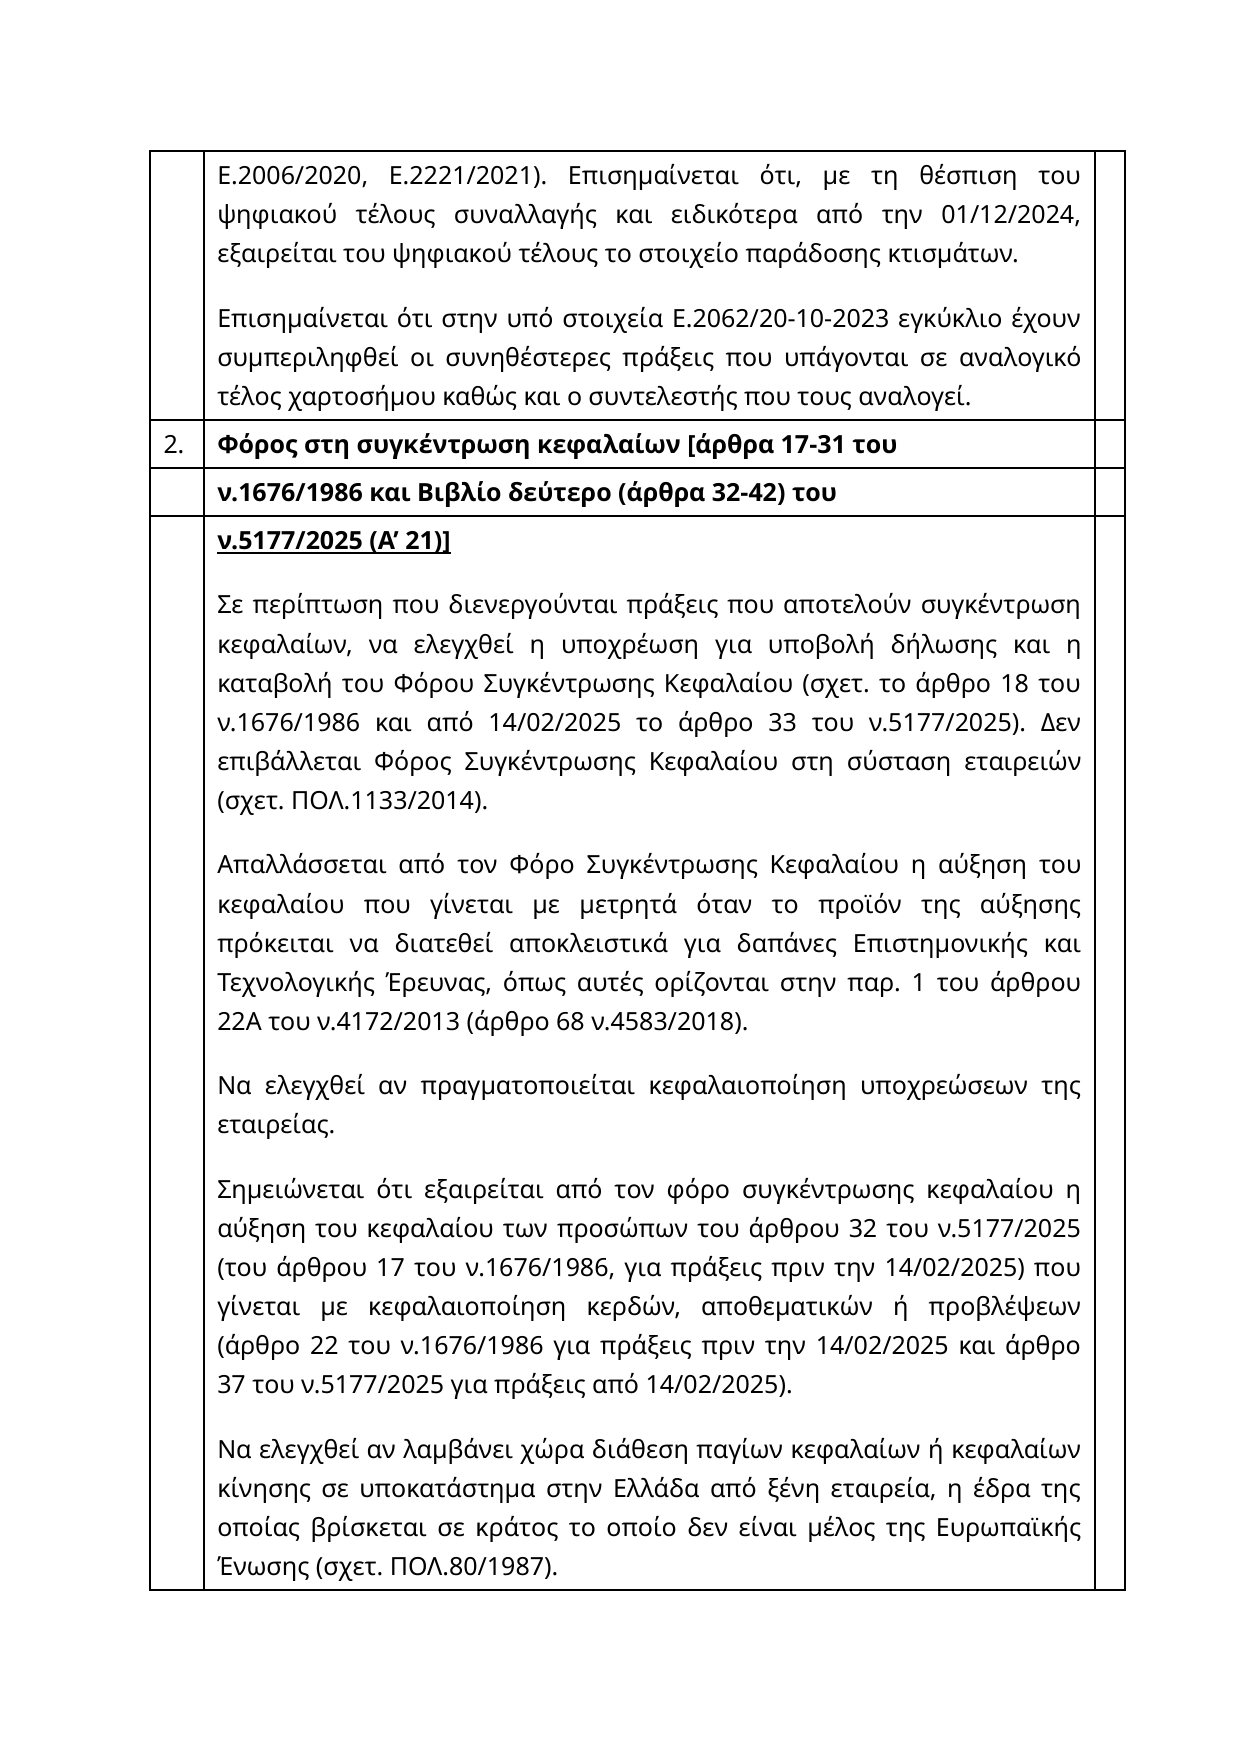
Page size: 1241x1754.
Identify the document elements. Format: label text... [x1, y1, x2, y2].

table_cell [1096, 421, 1124, 467]
table_cell 2. [151, 421, 203, 467]
table_cell [151, 517, 203, 1589]
table_cell ν.1676/1986 και Βιβλίο δεύτερο (άρθρα 32-42) του [205, 469, 1094, 515]
table_cell ν.5177/2025 (Α’ 21)] Σε περίπτωση που διενεργούνται πράξεις που αποτελούν συγκέντρωση κεφαλαίων, να ελεγχθεί η υποχρέωση για υποβολή δήλωσης και η καταβολή του Φόρου Συγκέντρωσης Κεφαλαίου (σχετ. το άρθρο 18 του ν.1676/1986 και από 14/02/2025 το άρθρο 33 του ν.5177/2025). Δεν επιβάλλεται Φόρος Συγκέντρωσης Κεφαλαίου στη σύσταση εταιρειών (σχετ. ΠΟΛ.1133/2014). Απαλλάσσεται από τον Φόρο Συγκέντρωσης Κεφαλαίου η αύξηση του κεφαλαίου που γίνεται με μετρητά όταν το προϊόν της αύξησης πρόκειται να διατεθεί αποκλειστικά για δαπάνες Επιστημονικής και Τεχνολογικής Έρευνας, όπως αυτές ορίζονται στην παρ. 1 του άρθρου 22Α του ν.4172/2013 (άρθρο 68 ν.4583/2018). Να ελεγχθεί αν πραγματοποιείται κεφαλαιοποίηση υποχρεώσεων της εταιρείας. Σημειώνεται ότι εξαιρείται από τον φόρο συγκέντρωσης κεφαλαίου η αύξηση του κεφαλαίου των προσώπων του άρθρου 32 του ν.5177/2025 (του άρθρου 17 του ν.1676/1986, για πράξεις πριν την 14/02/2025) που γίνεται με κεφαλαιοποίηση κερδών, αποθεματικών ή προβλέψεων (άρθρο 22 του ν.1676/1986 για πράξεις πριν την 14/02/2025 και άρθρο 37 του ν.5177/2025 για πράξεις από 14/02/2025). Να ελεγχθεί αν λαμβάνει χώρα διάθεση παγίων κεφαλαίων ή κεφαλαίων κίνησης σε υποκατάστημα στην Ελλάδα από ξένη εταιρεία, η έδρα της οποίας βρίσκεται σε κράτος το οποίο δεν είναι μέλος της Ευρωπαϊκής Ένωσης (σχετ. ΠΟΛ.80/1987). [205, 517, 1094, 1589]
table_header E.2006/2020, Ε.2221/2021). Επισημαίνεται ότι, με τη θέσπιση του ψηφιακού τέλους συναλλαγής και ειδικότερα από την 01/12/2024, εξαιρείται του ψηφιακού τέλους το στοιχείο παράδοσης κτισμάτων. Επισημαίνεται ότι στην υπό στοιχεία Ε.2062/20-10-2023 εγκύκλιο έχουν συμπεριληφθεί οι συνηθέστερες πράξεις που υπάγονται σε αναλογικό τέλος χαρτοσήμου καθώς και ο συντελεστής που τους αναλογεί. [205, 152, 1094, 419]
table_cell [151, 469, 203, 515]
table_header [151, 152, 203, 419]
table_header [1096, 152, 1124, 419]
table_cell Φόρος στη συγκέντρωση κεφαλαίων [άρθρα 17-31 του [205, 421, 1094, 467]
table_cell [1096, 517, 1124, 1589]
table_cell [1096, 469, 1124, 515]
